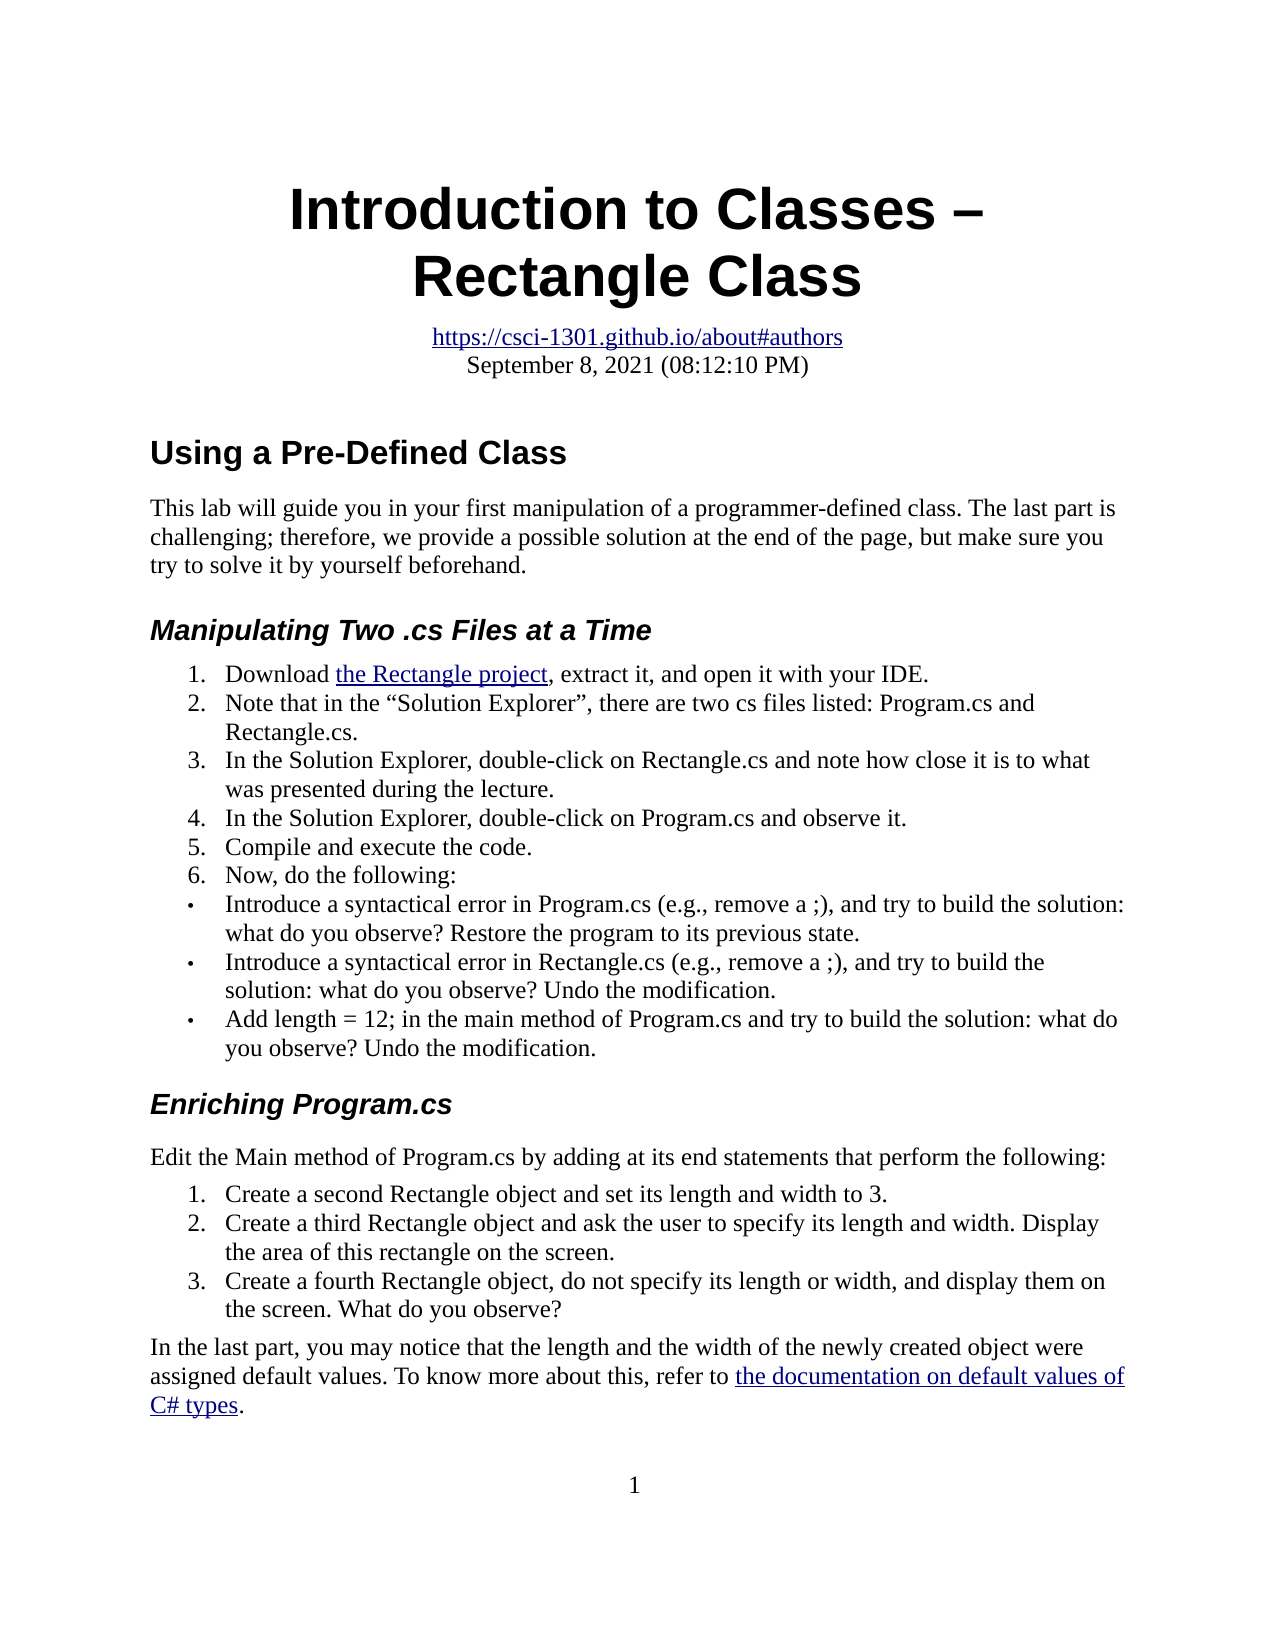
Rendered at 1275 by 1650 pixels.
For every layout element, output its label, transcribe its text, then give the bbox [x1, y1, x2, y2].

list Introduce a syntactical error in Rectangle.cs (e.g., remove a ;), and try to build the solution: what do you observe? Undo the modification. [187, 947, 1125, 1004]
list Introduce a syntactical error in Program.cs (e.g., remove a ;), and try to build the solution: what do you observe? Restore the program to its previous state. [187, 889, 1125, 947]
list In the Solution Explorer, double-click on Rectangle.cs and note how close it is to what was presented during the lecture. [187, 746, 1125, 803]
list Download the Rectangle project, extract it, and open it with your IDE. [187, 659, 1125, 688]
subtitle Using a Pre-Defined Class [150, 433, 1125, 472]
list In the Solution Explorer, double-click on Program.cs and observe it. [187, 803, 1125, 832]
subtitle Enriching Program.cs [150, 1087, 1125, 1120]
list Add length = 12; in the main method of Program.cs and try to build the solution: what do you observe? Undo the modification. [187, 1004, 1125, 1062]
text September 8, 2021 (08:12:10 PM) [150, 350, 1125, 379]
subtitle Manipulating Two .cs Files at a Time [150, 613, 1125, 647]
text https://csci-1301.github.io/about#authors [150, 322, 1125, 350]
text This lab will guide you in your first manipulation of a programmer-defined class. The last part is challenging; therefore, we provide a possible solution at the end of the page, but make sure you try to solve it by yourself beforehand. [150, 493, 1125, 579]
list Create a third Rectangle object and ask the user to specify its length and width. Display the area of this rectangle on the screen. [187, 1208, 1125, 1266]
list Now, do the following: [187, 861, 1125, 889]
list Note that in the “Solution Explorer”, there are two cs files listed: Program.cs and Rectangle.cs. [187, 688, 1125, 746]
text In the last part, you may notice that the length and the width of the newly created object were assigned default values. To know more about this, refer to the documentation on default values of C# types. [150, 1332, 1125, 1418]
list Create a second Rectangle object and set its length and width to 3. [187, 1179, 1125, 1208]
title Introduction to Classes – Rectangle Class [150, 175, 1125, 309]
list Compile and execute the code. [187, 832, 1125, 861]
text Edit the Main method of Program.cs by adding at its end statements that perform the following: [150, 1142, 1125, 1171]
list Create a fourth Rectangle object, do not specify its length or width, and display them on the screen. What do you observe? [187, 1266, 1125, 1323]
